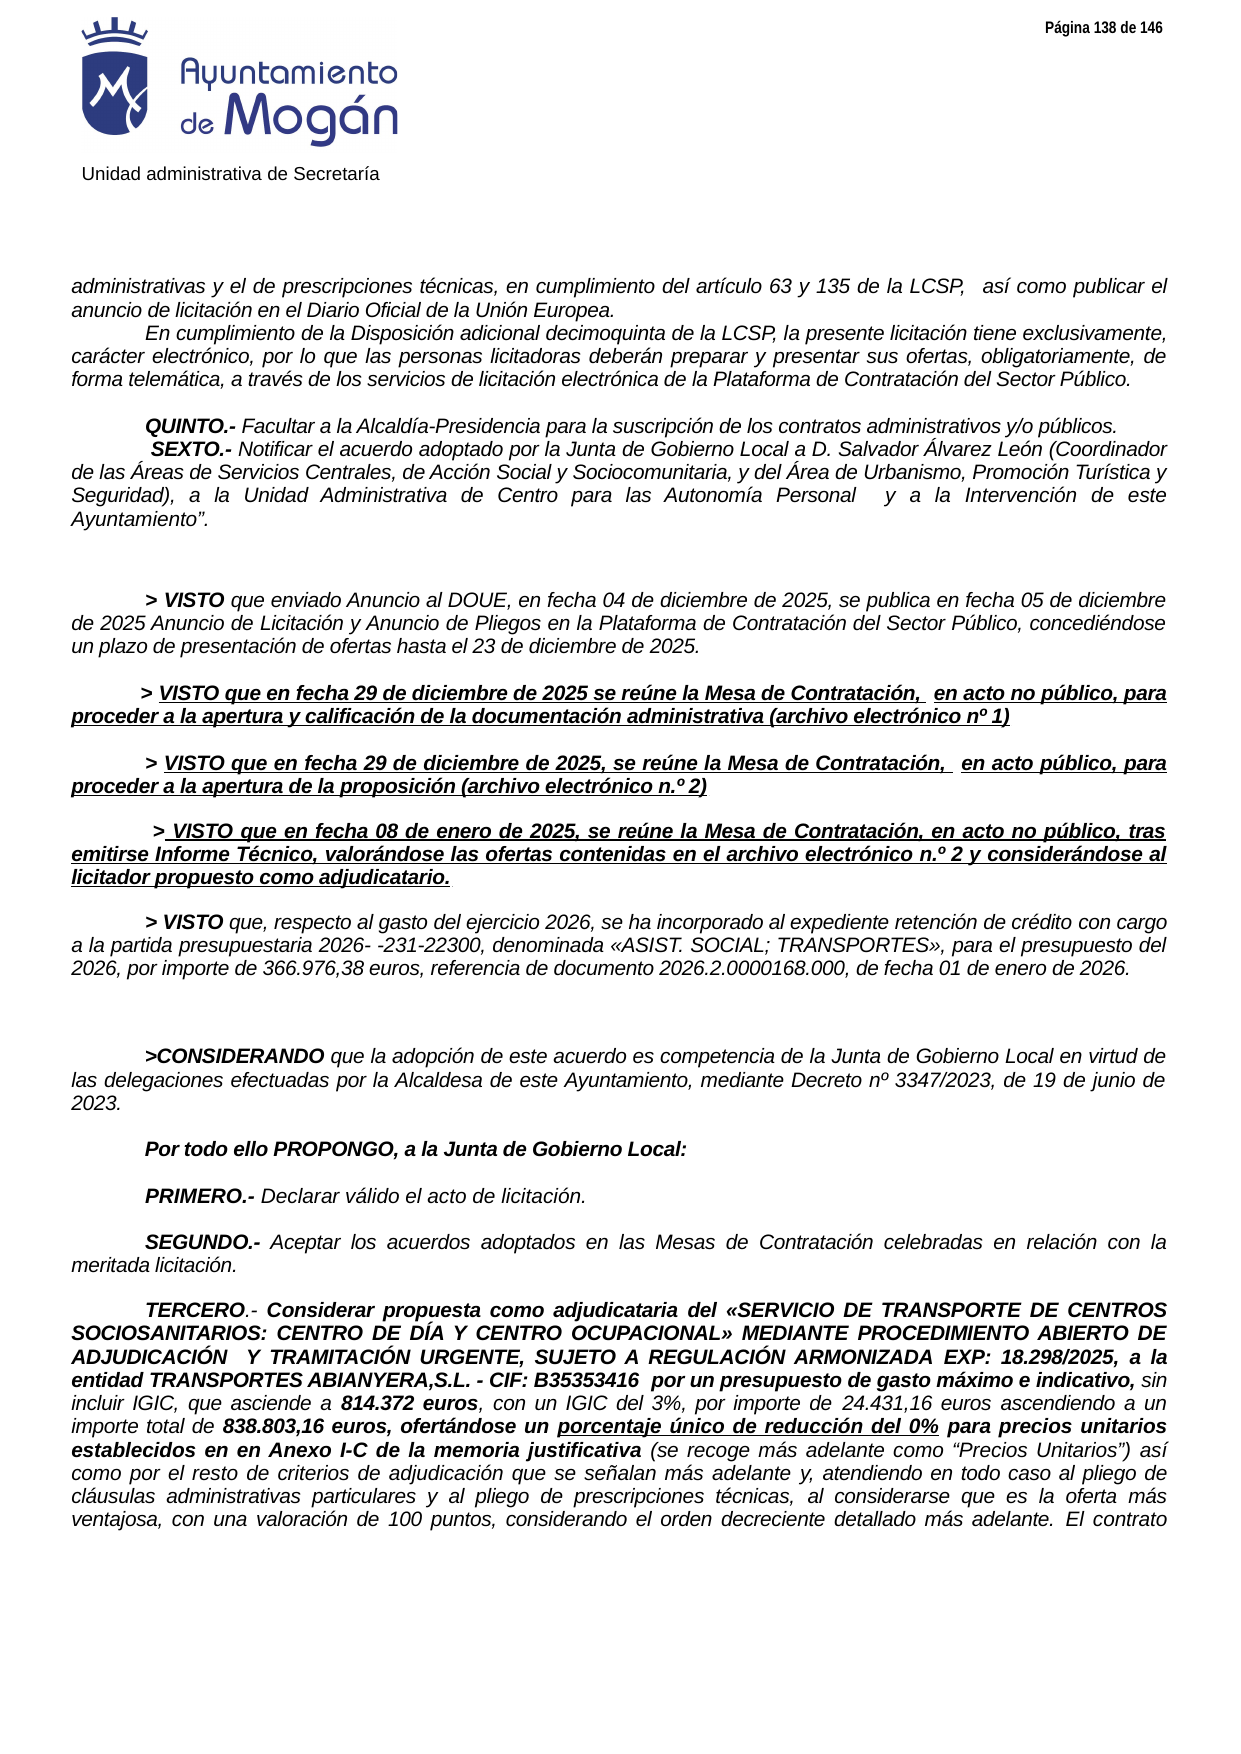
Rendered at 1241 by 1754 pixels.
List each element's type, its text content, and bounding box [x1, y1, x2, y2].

text SEGUNDO.- Aceptar los acuerdos adoptados en las Mesas de Contratación celebradas en relación con la meritada licitación. [71, 1231, 1169, 1277]
text > VISTO que enviado Anuncio al DOUE, en fecha 04 de diciembre de 2025, se publica en fecha 05 de diciembre de 2025 Anuncio de Licitación y Anuncio de Pliegos en la Plataforma de Contratación del Sector Público, concediéndose un plazo de presentación de ofertas hasta el 23 de diciembre de 2025. [71, 589, 1169, 658]
text PRIMERO.- Declarar válido el acto de licitación. [71, 1184, 1169, 1207]
text > VISTO que en fecha 08 de enero de 2025, se reúne la Mesa de Contratación, en acto no público, tras emitirse Informe Técnico, valorándose las ofertas contenidas en el archivo electrónico n.º 2 y considerándose al licitador propuesto como adjudicatario. [71, 819, 1169, 889]
text Por todo ello PROPONGO, a la Junta de Gobierno Local: [71, 1138, 1169, 1161]
picture [81, 17, 398, 153]
text En cumplimiento de la Disposición adicional decimoquinta de la LCSP, la presente licitación tiene exclusivamente, carácter electrónico, por lo que las personas licitadoras deberán preparar y presentar sus ofertas, obligatoriamente, de forma telemática, a través de los servicios de licitación electrónica de la Plataforma de Contratación del Sector Público. [71, 321, 1169, 391]
text > VISTO que en fecha 29 de diciembre de 2025, se reúne la Mesa de Contratación, en acto público, para proceder a la apertura de la proposición (archivo electrónico n.º 2) [71, 751, 1169, 798]
text TERCERO.- Considerar propuesta como adjudicataria del «SERVICIO DE TRANSPORTE DE CENTROS SOCIOSANITARIOS: CENTRO DE DÍA Y CENTRO OCUPACIONAL» MEDIANTE PROCEDIMIENTO ABIERTO DE ADJUDICACIÓN Y TRAMITACIÓN URGENTE, SUJETO A REGULACIÓN ARMONIZADA EXP: 18.298/2025, a la entidad TRANSPORTES ABIANYERA,S.L. - CIF: B35353416 por un presupuesto de gasto máximo e indicativo, sin incluir IGIC, que asciende a 814.372 euros, con un IGIC del 3%, por importe de 24.431,16 euros ascendiendo a un importe total de 838.803,16 euros, ofertándose un porcentaje único de reducción del 0% para precios unitarios establecidos en en Anexo I-C de la memoria justificativa (se recoge más adelante como “Precios Unitarios”) así como por el resto de criterios de adjudicación que se señalan más adelante y, atendiendo en todo caso al pliego de cláusulas administrativas particulares y al pliego de prescripciones técnicas, al considerarse que es la oferta más ventajosa, con una valoración de 100 puntos, considerando el orden decreciente detallado más adelante. El contrato [71, 1299, 1169, 1531]
text > VISTO que en fecha 29 de diciembre de 2025 se reúne la Mesa de Contratación, en acto no público, para proceder a la apertura y calificación de la documentación administrativa (archivo electrónico nº 1) [71, 682, 1169, 728]
text SEXTO.- Notificar el acuerdo adoptado por la Junta de Gobierno Local a D. Salvador Álvarez León (Coordinador de las Áreas de Servicios Centrales, de Acción Social y Sociocomunitaria, y del Área de Urbanismo, Promoción Turística y Seguridad), a la Unidad Administrativa de Centro para las Autonomía Personal y a la Intervención de este Ayuntamiento”. [71, 437, 1169, 530]
text QUINTO.- Facultar a la Alcaldía-Presidencia para la suscripción de los contratos administrativos y/o públicos. [71, 414, 1169, 437]
text administrativas y el de prescripciones técnicas, en cumplimiento del artículo 63 y 135 de la LCSP, así como publicar el anuncio de licitación en el Diario Oficial de la Unión Europea. [71, 275, 1169, 321]
text > VISTO que, respecto al gasto del ejercicio 2026, se ha incorporado al expediente retención de crédito con cargo a la partida presupuestaria 2026- -231-22300, denominada «ASIST. SOCIAL; TRANSPORTES», para el presupuesto del 2026, por importe de 366.976,38 euros, referencia de documento 2026.2.0000168.000, de fecha 01 de enero de 2026. [71, 911, 1169, 980]
text >CONSIDERANDO que la adopción de este acuerdo es competencia de la Junta de Gobierno Local en virtud de las delegaciones efectuadas por la Alcaldesa de este Ayuntamiento, mediante Decreto nº 3347/2023, de 19 de junio de 2023. [71, 1045, 1169, 1114]
